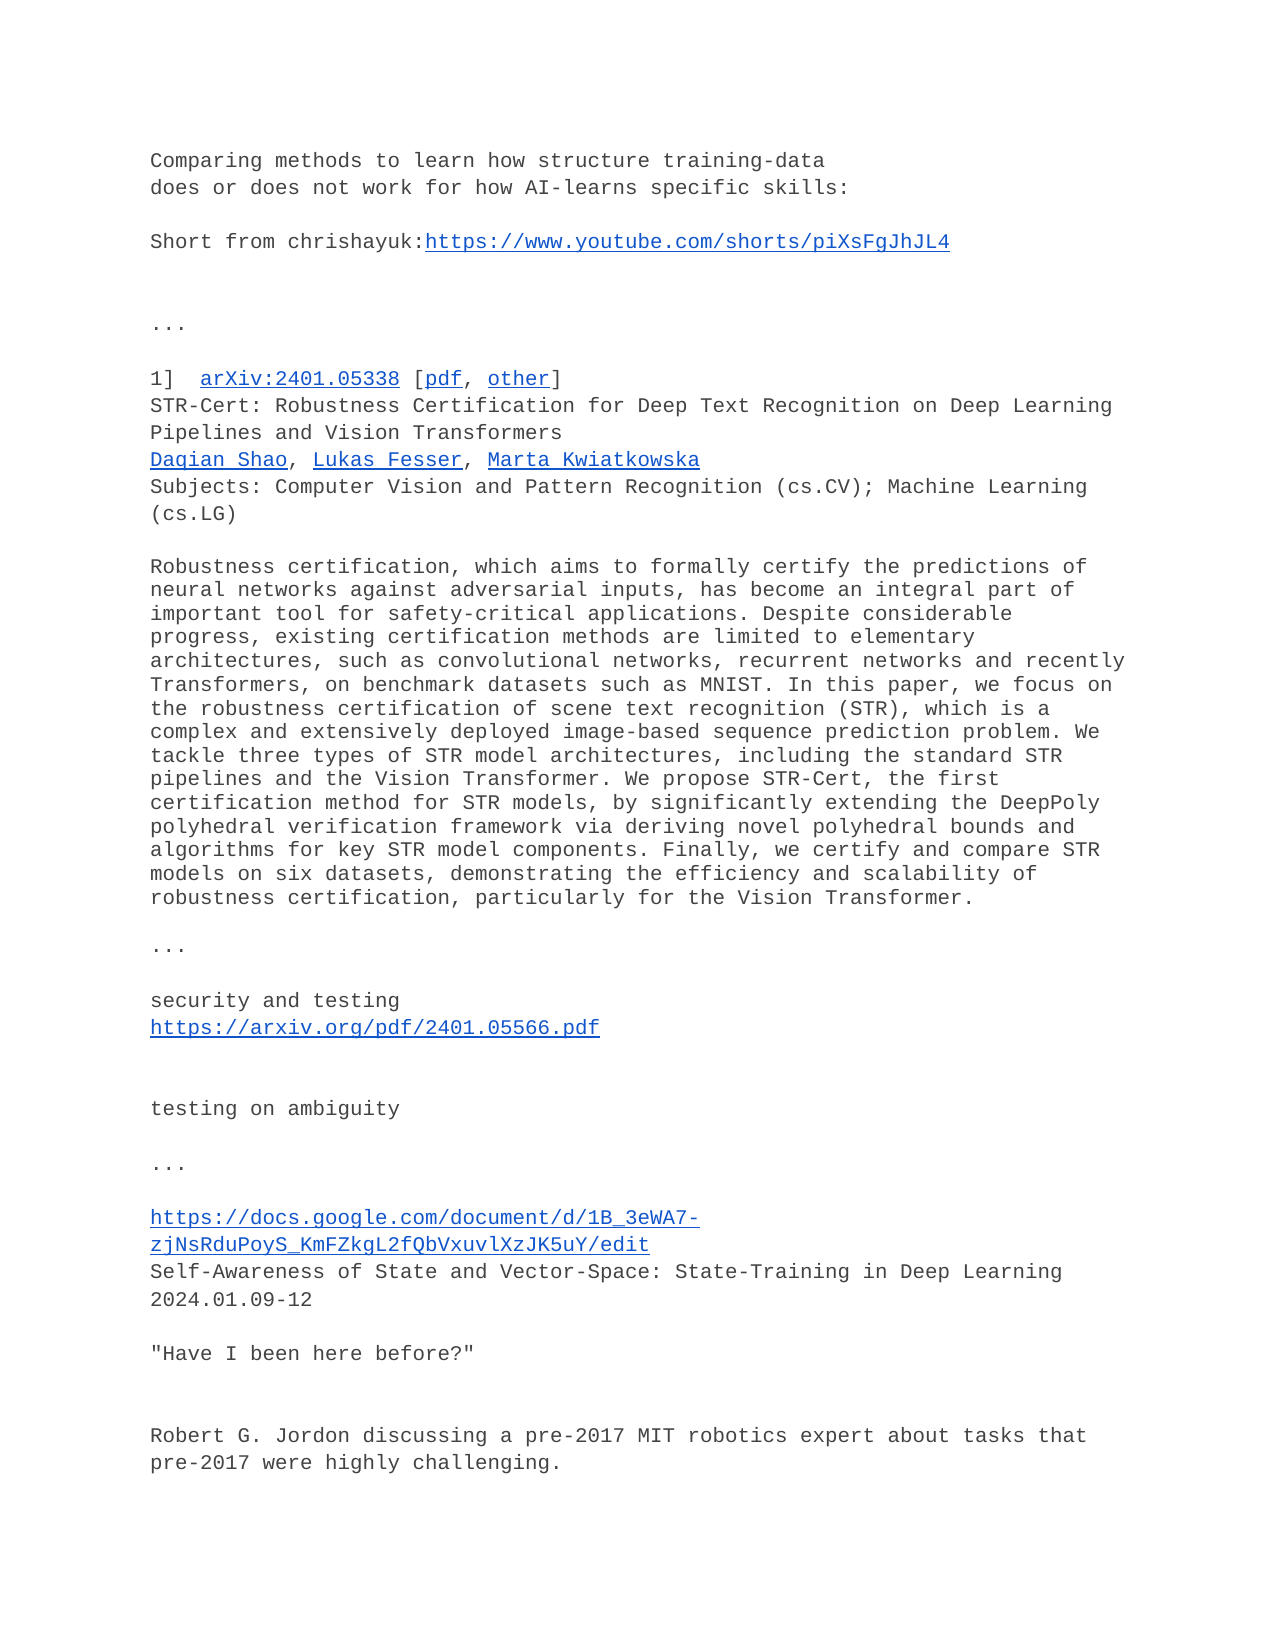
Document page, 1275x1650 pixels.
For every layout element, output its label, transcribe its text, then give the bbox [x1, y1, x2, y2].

text STR-Cert: Robustness Certification for Deep Text Recognition on Deep Learning Pipelines and Vision Transformers [150, 395, 1125, 446]
text "Have I been here before?" [150, 1343, 1125, 1367]
text Daqian Shao, Lukas Fesser, Marta Kwiatkowska [150, 449, 1125, 473]
text Comparing methods to learn how structure training-data [150, 150, 1125, 174]
text https://arxiv.org/pdf/2401.05566.pdf [150, 1017, 1125, 1041]
text Self-Awareness of State and Vector-Space: State-Training in Deep Learning [150, 1262, 1125, 1285]
text ... [150, 935, 1125, 959]
text ... [150, 1153, 1125, 1176]
text Subjects: Computer Vision and Pattern Recognition (cs.CV); Machine Learning (cs.LG) [150, 476, 1125, 527]
text https://docs.google.com/document/d/1B_3eWA7-zjNsRduPoyS_KmFZkgL2fQbVxuvlXzJK5uY/edit [150, 1207, 1125, 1258]
text 2024.01.09-12 [150, 1289, 1125, 1312]
text does or does not work for how AI-learns specific skills: [150, 177, 1125, 201]
text 1] arXiv:2401.05338 [pdf, other] [150, 367, 1125, 391]
text ... [150, 313, 1125, 337]
text Short from chrishayuk:https://www.youtube.com/shorts/piXsFgJhJL4 [150, 232, 1125, 255]
text security and testing [150, 990, 1125, 1013]
text testing on ambiguity [150, 1098, 1125, 1122]
text Robert G. Jordon discussing a pre-2017 MIT robotics expert about tasks that pre-2017 were highly challenging. [150, 1425, 1125, 1476]
text Robustness certification, which aims to formally certify the predictions of neural networks against adversarial inputs, has become an integral part of important tool for safety-critical applications. Despite considerable progress, existing certification methods are limited to elementary architectures, such as convolutional networks, recurrent networks and recently Transformers, on benchmark datasets such as MNIST. In this paper, we focus on the robustness certification of scene text recognition (STR), which is a complex and extensively deployed image-based sequence prediction problem. We tackle three types of STR model architectures, including the standard STR pipelines and the Vision Transformer. We propose STR-Cert, the first certification method for STR models, by significantly extending the DeepPoly polyhedral verification framework via deriving novel polyhedral bounds and algorithms for key STR model components. Finally, we certify and compare STR models on six datasets, demonstrating the efficiency and scalability of robustness certification, particularly for the Vision Transformer. [150, 556, 1125, 910]
